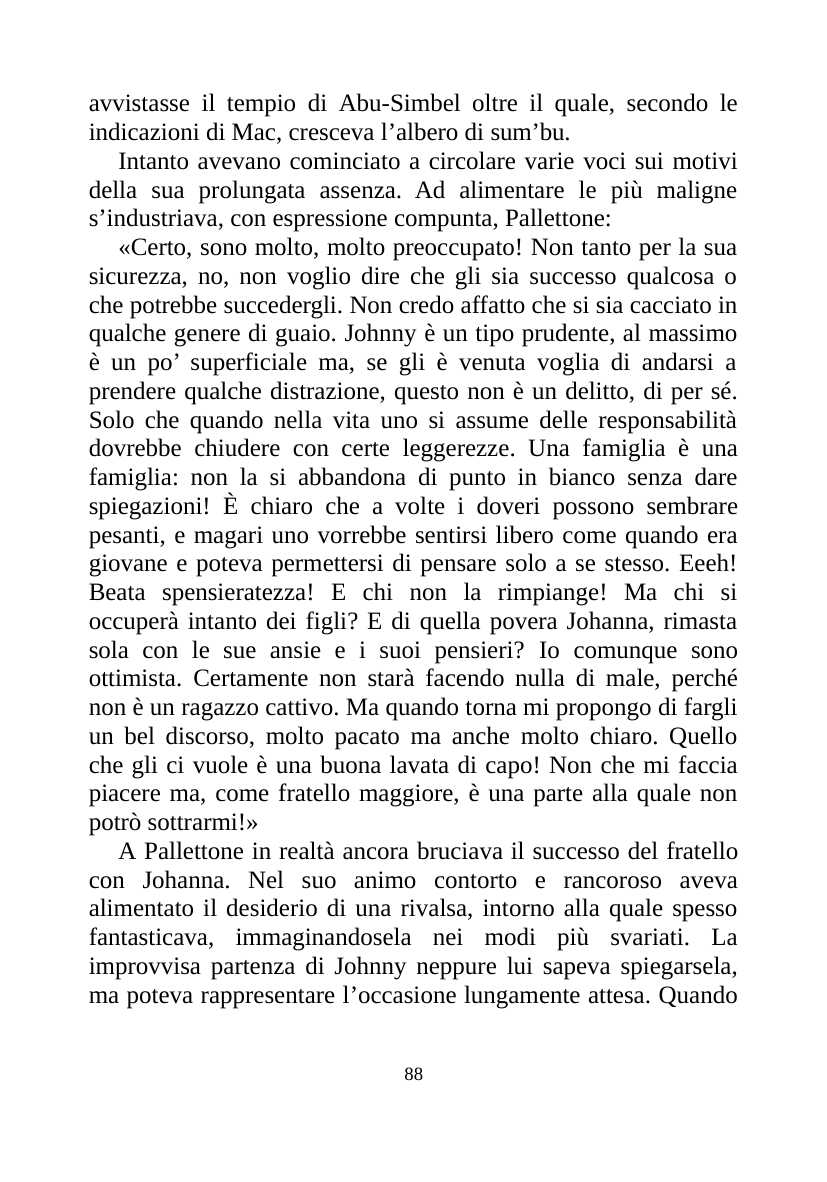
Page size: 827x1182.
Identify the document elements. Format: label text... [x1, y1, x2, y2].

text A Pallettone in realtà ancora bruciava il successo del fratello con Johanna. Nel suo animo contorto e rancoroso aveva alimentato il desiderio di una rivalsa, intorno alla quale spesso fantasticava, immaginandosela nei modi più svariati. La improvvisa partenza di Johnny neppure lui sapeva spiegarsela, ma poteva rappresentare l’occasione lungamente attesa. Quando [88, 836, 738, 1008]
text Intanto avevano cominciato a circolare varie voci sui motivi della sua prolungata assenza. Ad alimentare le più maligne s’industriava, con espressione compunta, Pallettone: [88, 146, 738, 232]
text avvistasse il tempio di Abu-Simbel oltre il quale, secondo le indicazioni di Mac, cresceva l’albero di sum’bu. [88, 88, 738, 146]
text «Certo, sono molto, molto preoccupato! Non tanto per la sua sicurezza, no, non voglio dire che gli sia successo qualcosa o che potrebbe succedergli. Non credo affatto che si sia cacciato in qualche genere di guaio. Johnny è un tipo prudente, al massimo è un po’ superficiale ma, se gli è venuta voglia di andarsi a prendere qualche distrazione, questo non è un delitto, di per sé. Solo che quando nella vita uno si assume delle responsabilità dovrebbe chiudere con certe leggerezze. Una famiglia è una famiglia: non la si abbandona di punto in bianco senza dare spiegazioni! è chiaro che a volte i doveri possono sembrare pesanti, e magari uno vorrebbe sentirsi libero come quando era giovane e poteva permettersi di pensare solo a se stesso. Eeeh! Beata spensieratezza! E chi non la rimpiange! Ma chi si occuperà intanto dei figli? E di quella povera Johanna, rimasta sola con le sue ansie e i suoi pensieri? Io comunque sono ottimista. Certamente non starà facendo nulla di male, perché non è un ragazzo cattivo. Ma quando torna mi propongo di fargli un bel discorso, molto pacato ma anche molto chiaro. Quello che gli ci vuole è una buona lavata di capo! Non che mi faccia piacere ma, come fratello maggiore, è una parte alla quale non potrò sottrarmi!» [88, 232, 738, 836]
